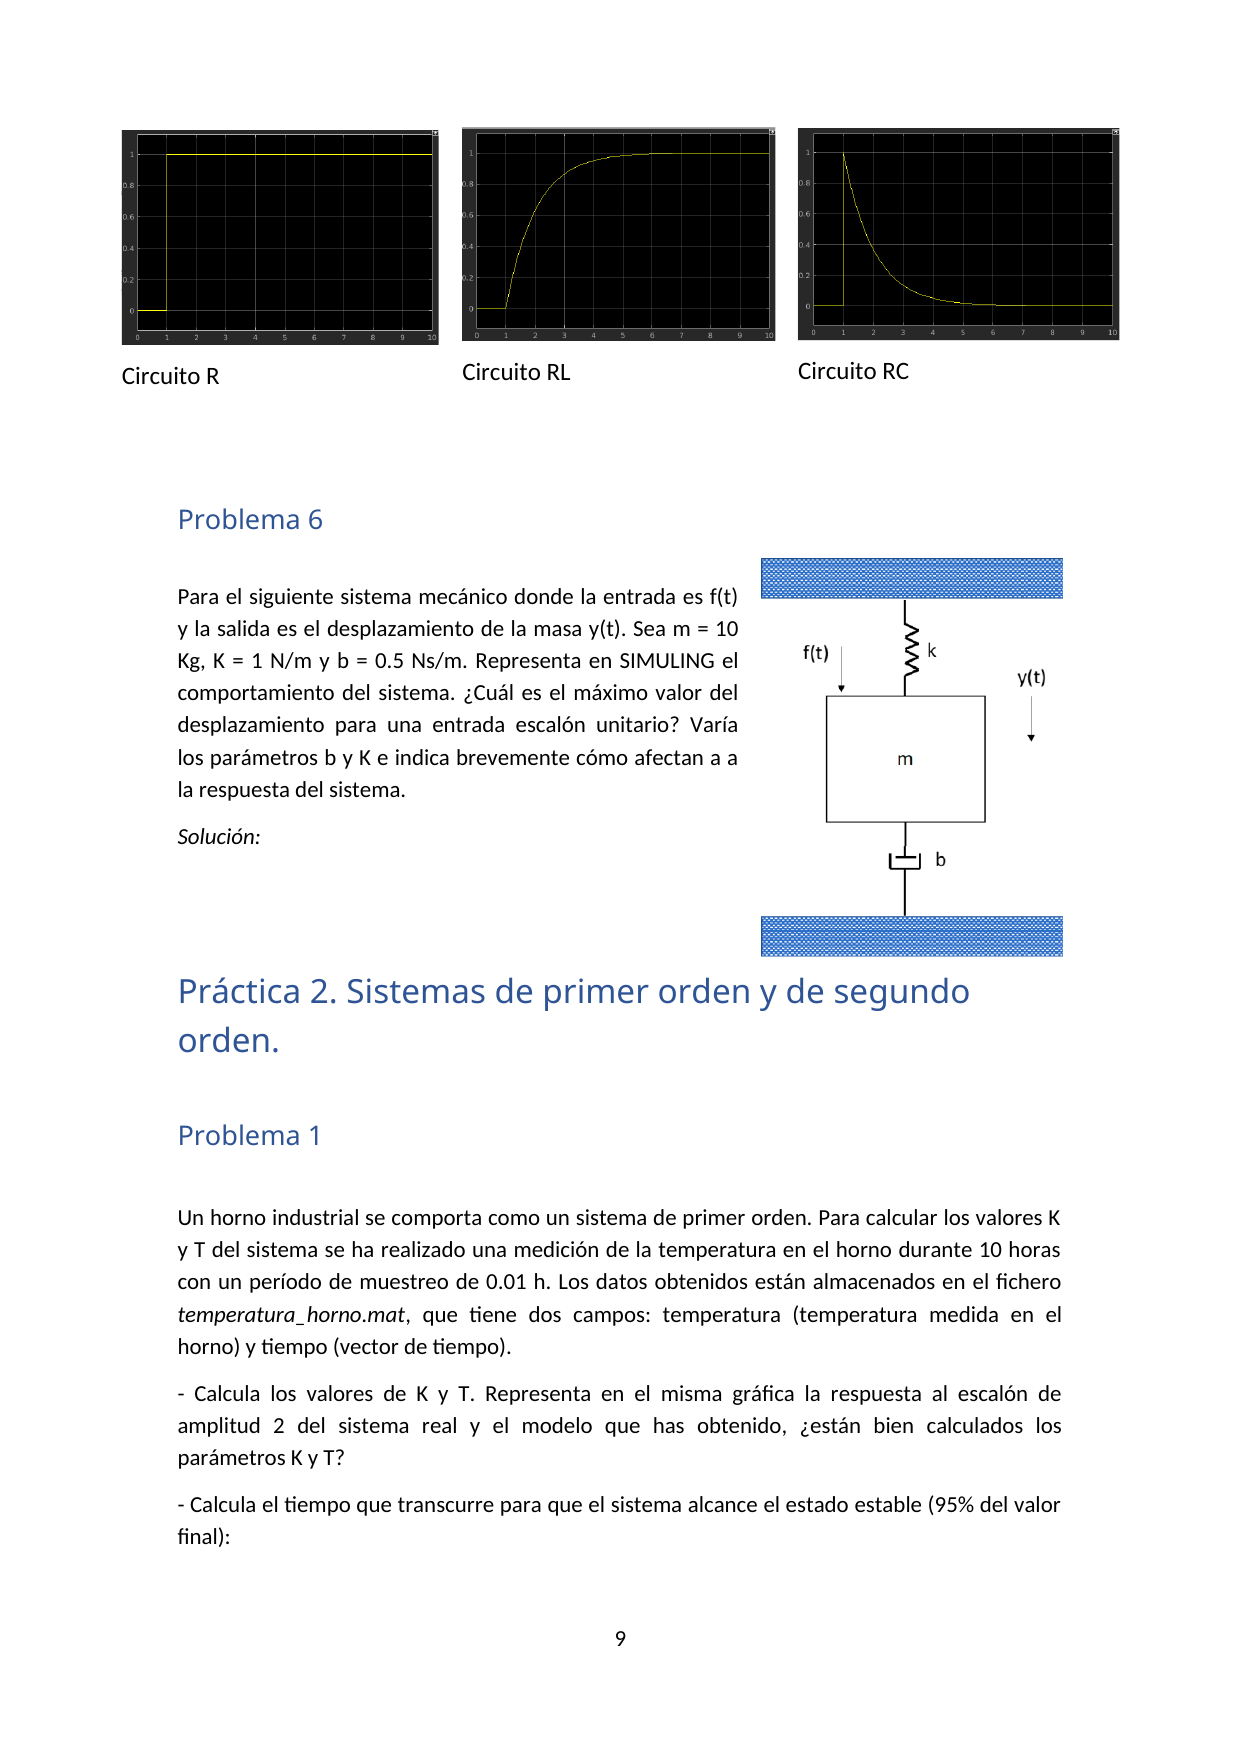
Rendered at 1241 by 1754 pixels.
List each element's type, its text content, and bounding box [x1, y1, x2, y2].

picture [462, 127, 776, 341]
subtitle Problema 6 [177, 501, 1063, 538]
text Un horno industrial se comporta como un sistema de primer orden. Para calcular los valores K y T del sistema se ha realizado una medición de la temperatura en el horno durante 10 horas con un período de muestreo de 0.01 h. Los datos obtenidos están almacenados en el fichero temperatura_horno.mat, que tiene dos campos: temperatura (temperatura medida en el horno) y tiempo (vector de tiempo). [177, 1203, 1063, 1360]
picture [757, 555, 1065, 960]
picture [121, 130, 439, 345]
text Circuito RL [462, 341, 776, 386]
text Circuito RC [798, 341, 1119, 386]
text Para el siguiente sistema mecánico donde la entrada es f(t) y la salida es el desplazamiento de la masa y(t). Sea m = 10 Kg, K = 1 N/m y b = 0.5 Ns/m. Representa en SIMULING el comportamiento del sistema. ¿Cuál es el máximo valor del desplazamiento para una entrada escalón unitario? Varía los parámetros b y K e indica brevemente cómo afectan a a la respuesta del sistema. [177, 582, 757, 803]
text Solución: [177, 822, 757, 850]
text - Calcula los valores de K y T. Representa en el misma gráfica la respuesta al escalón de amplitud 2 del sistema real y el modelo que has obtenido, ¿están bien calculados los parámetros K y T? [177, 1379, 1063, 1471]
picture [797, 128, 1120, 341]
subtitle Problema 1 [177, 1116, 1063, 1153]
text - Calcula el tiempo que transcurre para que el sistema alcance el estado estable (95% del valor final): [177, 1490, 1063, 1550]
subtitle Práctica 2. Sistemas de primer orden y de segundo orden. [177, 967, 1063, 1062]
text Circuito R [122, 345, 439, 390]
